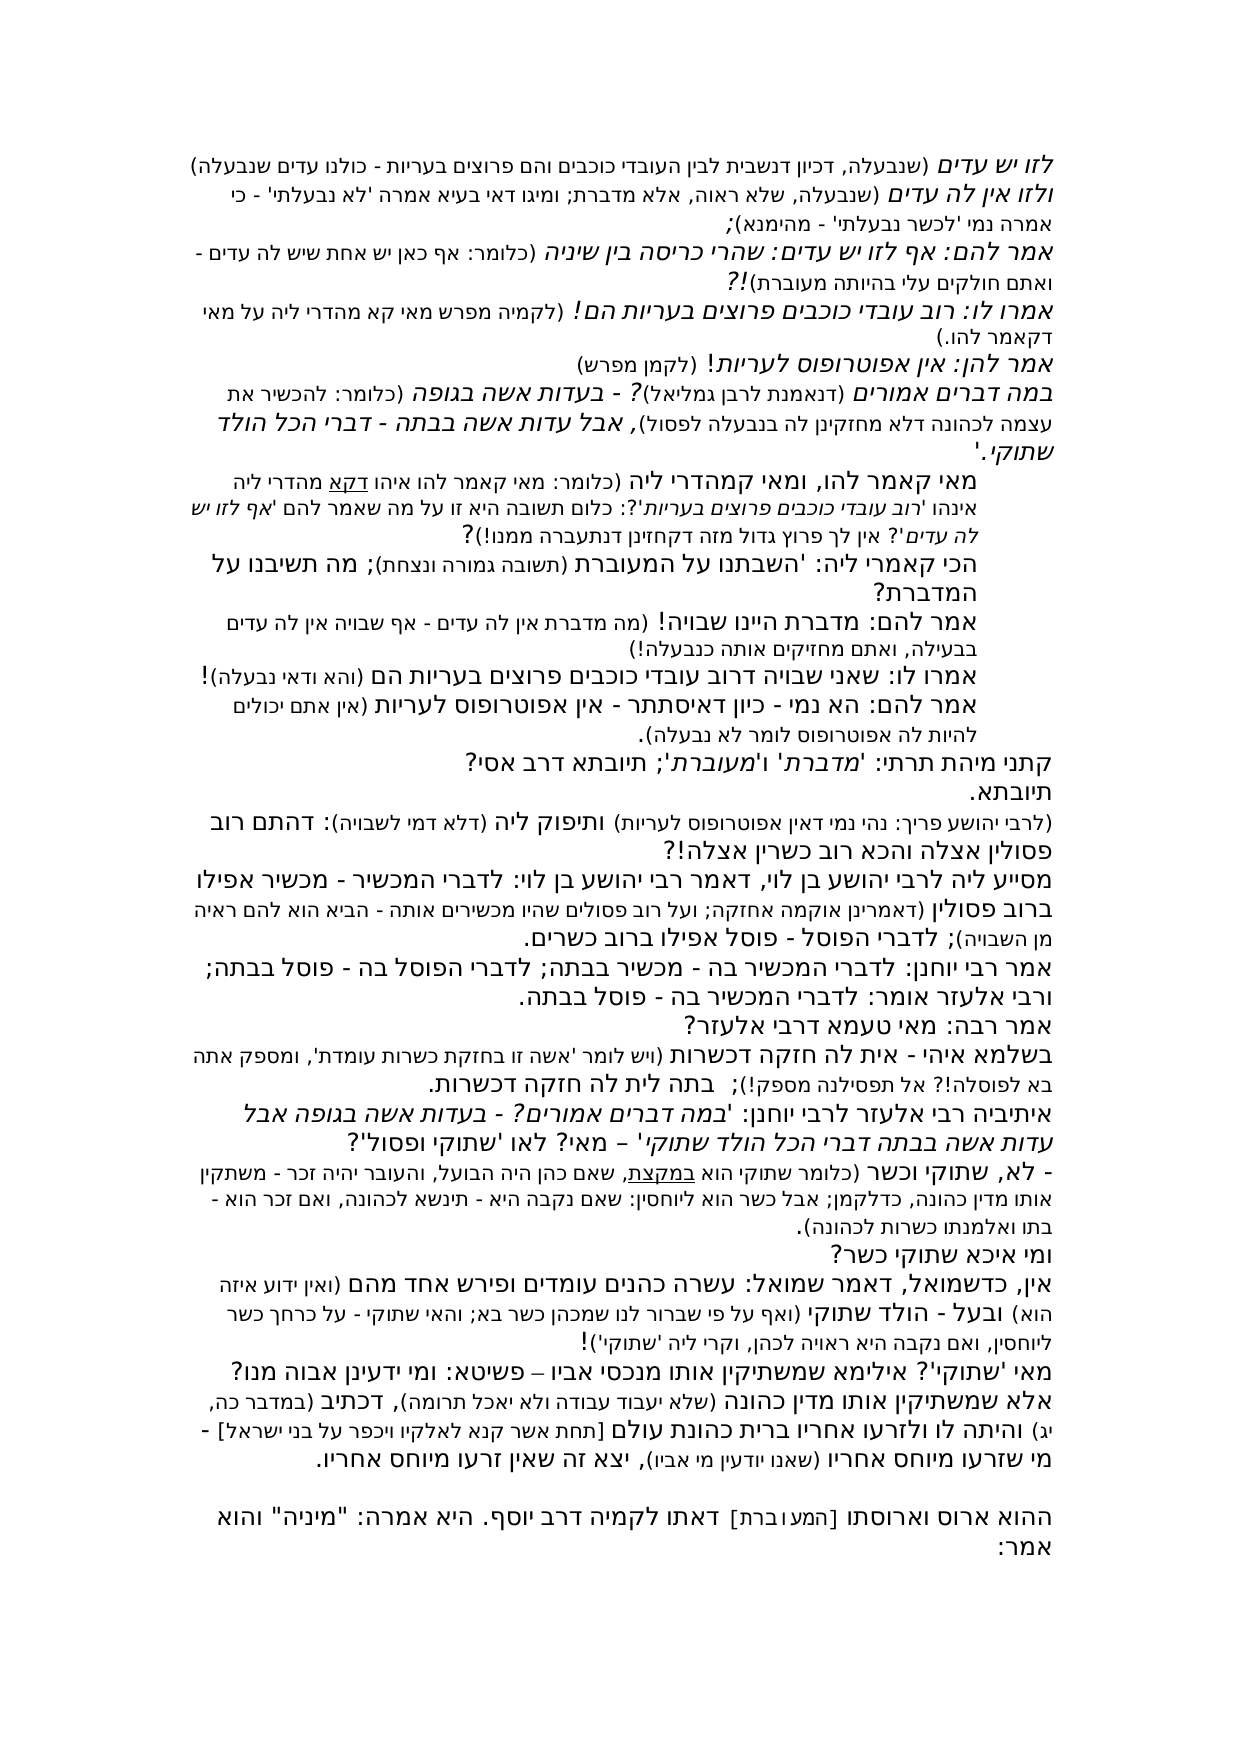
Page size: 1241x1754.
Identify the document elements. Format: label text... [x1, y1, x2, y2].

text לזו יש עדים (שנבעלה, דכיון דנשבית לבין העובדי כוכבים והם פרוצים בעריות - כולנו עדים שנבעלה) ולזו אין לה עדים (שנבעלה, שלא ראוה, אלא מדברת; ומיגו דאי בעיא אמרה 'לא נבעלתי' - כי אמרה נמי 'לכשר נבעלתי' - מהימנא); [187, 150, 1053, 238]
text אמר להם: הא נמי - כיון דאיסתתר - אין אפוטרופוס לעריות (אין אתם יכולים להיות לה אפוטרופוס לומר לא נבעלה). [187, 690, 978, 748]
text אמר להם: מדברת היינו שבויה! (מה מדברת אין לה עדים - אף שבויה אין לה עדים בבעילה, ואתם מחזיקים אותה כנבעלה!) [187, 607, 978, 661]
text - לא, שתוקי וכשר (כלומר שתוקי הוא במקצת, שאם כהן היה הבועל, והעובר יהיה זכר - משתקין אותו מדין כהונה, כדלקמן; אבל כשר הוא ליוחסין: שאם נקבה היא - תינשא לכהונה, ואם זכר הוא - בתו ואלמנתו כשרות לכהונה). [187, 1157, 1053, 1240]
text מאי 'שתוקי'? אילימא שמשתיקין אותו מנכסי אביו – פשיטא: ומי ידעינן אבוה מנו? אלא שמשתיקין אותו מדין כהונה (שלא יעבוד עבודה ולא יאכל תרומה), דכתיב (במדבר כה,יג) והיתה לו ולזרעו אחריו ברית כהונת עולם [תחת אשר קנא לאלקיו ויכפר על בני ישראל] - מי שזרעו מיוחס אחריו (שאנו יודעין מי אביו), יצא זה שאין זרעו מיוחס אחריו. [187, 1357, 1053, 1474]
text איתיביה רבי אלעזר לרבי יוחנן: 'במה דברים אמורים? - בעדות אשה בגופה אבל עדות אשה בבתה דברי הכל הולד שתוקי' – מאי? לאו 'שתוקי ופסול'? [187, 1099, 1053, 1157]
text אמר להן: אין אפוטרופוס לעריות! (לקמן מפרש) [187, 349, 1053, 379]
text אין, כדשמואל, דאמר שמואל: עשרה כהנים עומדים ופירש אחד מהם (ואין ידוע איזה הוא) ובעל - הולד שתוקי (ואף על פי שברור לנו שמכהן כשר בא; והאי שתוקי - על כרחך כשר ליוחסין, ואם נקבה היא ראויה לכהן, וקרי ליה 'שתוקי')! [187, 1269, 1053, 1357]
text אמרו לו: שאני שבויה דרוב עובדי כוכבים פרוצים בעריות הם (והא ודאי נבעלה)! [187, 661, 978, 690]
text אמר רבה: מאי טעמא דרבי אלעזר? [187, 1011, 1053, 1040]
text הכי קאמרי ליה: 'השבתנו על המעוברת (תשובה גמורה ונצחת); מה תשיבנו על המדברת? [187, 549, 978, 607]
text תיובתא. [187, 777, 1053, 807]
text מסייע ליה לרבי יהושע בן לוי, דאמר רבי יהושע בן לוי: לדברי המכשיר - מכשיר אפילו ברוב פסולין (דאמרינן אוקמה אחזקה; ועל רוב פסולים שהיו מכשירים אותה - הביא הוא להם ראיה מן השבויה); לדברי הפוסל - פוסל אפילו ברוב כשרים. [187, 865, 1053, 953]
text ומי איכא שתוקי כשר? [187, 1240, 1053, 1269]
text מאי קאמר להו, ומאי קמהדרי ליה (כלומר: מאי קאמר להו איהו דקא מהדרי ליה אינהו 'רוב עובדי כוכבים פרוצים בעריות'?: כלום תשובה היא זו על מה שאמר להם 'אף לזו יש לה עדים'? אין לך פרוץ גדול מזה דקחזינן דנתעברה ממנו!)? [187, 466, 978, 549]
text (לרבי יהושע פריך: נהי נמי דאין אפוטרופוס לעריות) ותיפוק ליה (דלא דמי לשבויה): דהתם רוב פסולין אצלה והכא רוב כשרין אצלה!? [187, 807, 1053, 865]
text בשלמא איהי - אית לה חזקה דכשרות (ויש לומר 'אשה זו בחזקת כשרות עומדת', ומספק אתה בא לפוסלה!? אל תפסילנה מספק!); בתה לית לה חזקה דכשרות. [187, 1040, 1053, 1099]
text אמר רבי יוחנן: לדברי המכשיר בה - מכשיר בבתה; לדברי הפוסל בה - פוסל בבתה; ורבי אלעזר אומר: לדברי המכשיר בה - פוסל בבתה. [187, 953, 1053, 1011]
text קתני מיהת תרתי: 'מדברת' ו'מעוברת'; תיובתא דרב אסי? [187, 748, 1053, 777]
text אמר להם: אף לזו יש עדים: שהרי כריסה בין שיניה (כלומר: אף כאן יש אחת שיש לה עדים - ואתם חולקים עלי בהיותה מעוברת)!? [187, 238, 1053, 296]
text אמרו לו: רוב עובדי כוכבים פרוצים בעריות הם! (לקמיה מפרש מאי קא מהדרי ליה על מאי דקאמר להו.) [187, 296, 1053, 349]
text במה דברים אמורים (דנאמנת לרבן גמליאל)? - בעדות אשה בגופה (כלומר: להכשיר את עצמה לכהונה דלא מחזקינן לה בנבעלה לפסול), אבל עדות אשה בבתה - דברי הכל הולד שתוקי.' [187, 379, 1053, 466]
text ההוא ארוס וארוסתו [המעוברת] דאתו לקמיה דרב יוסף. היא אמרה: "מיניה" והוא אמר: [187, 1503, 1053, 1561]
